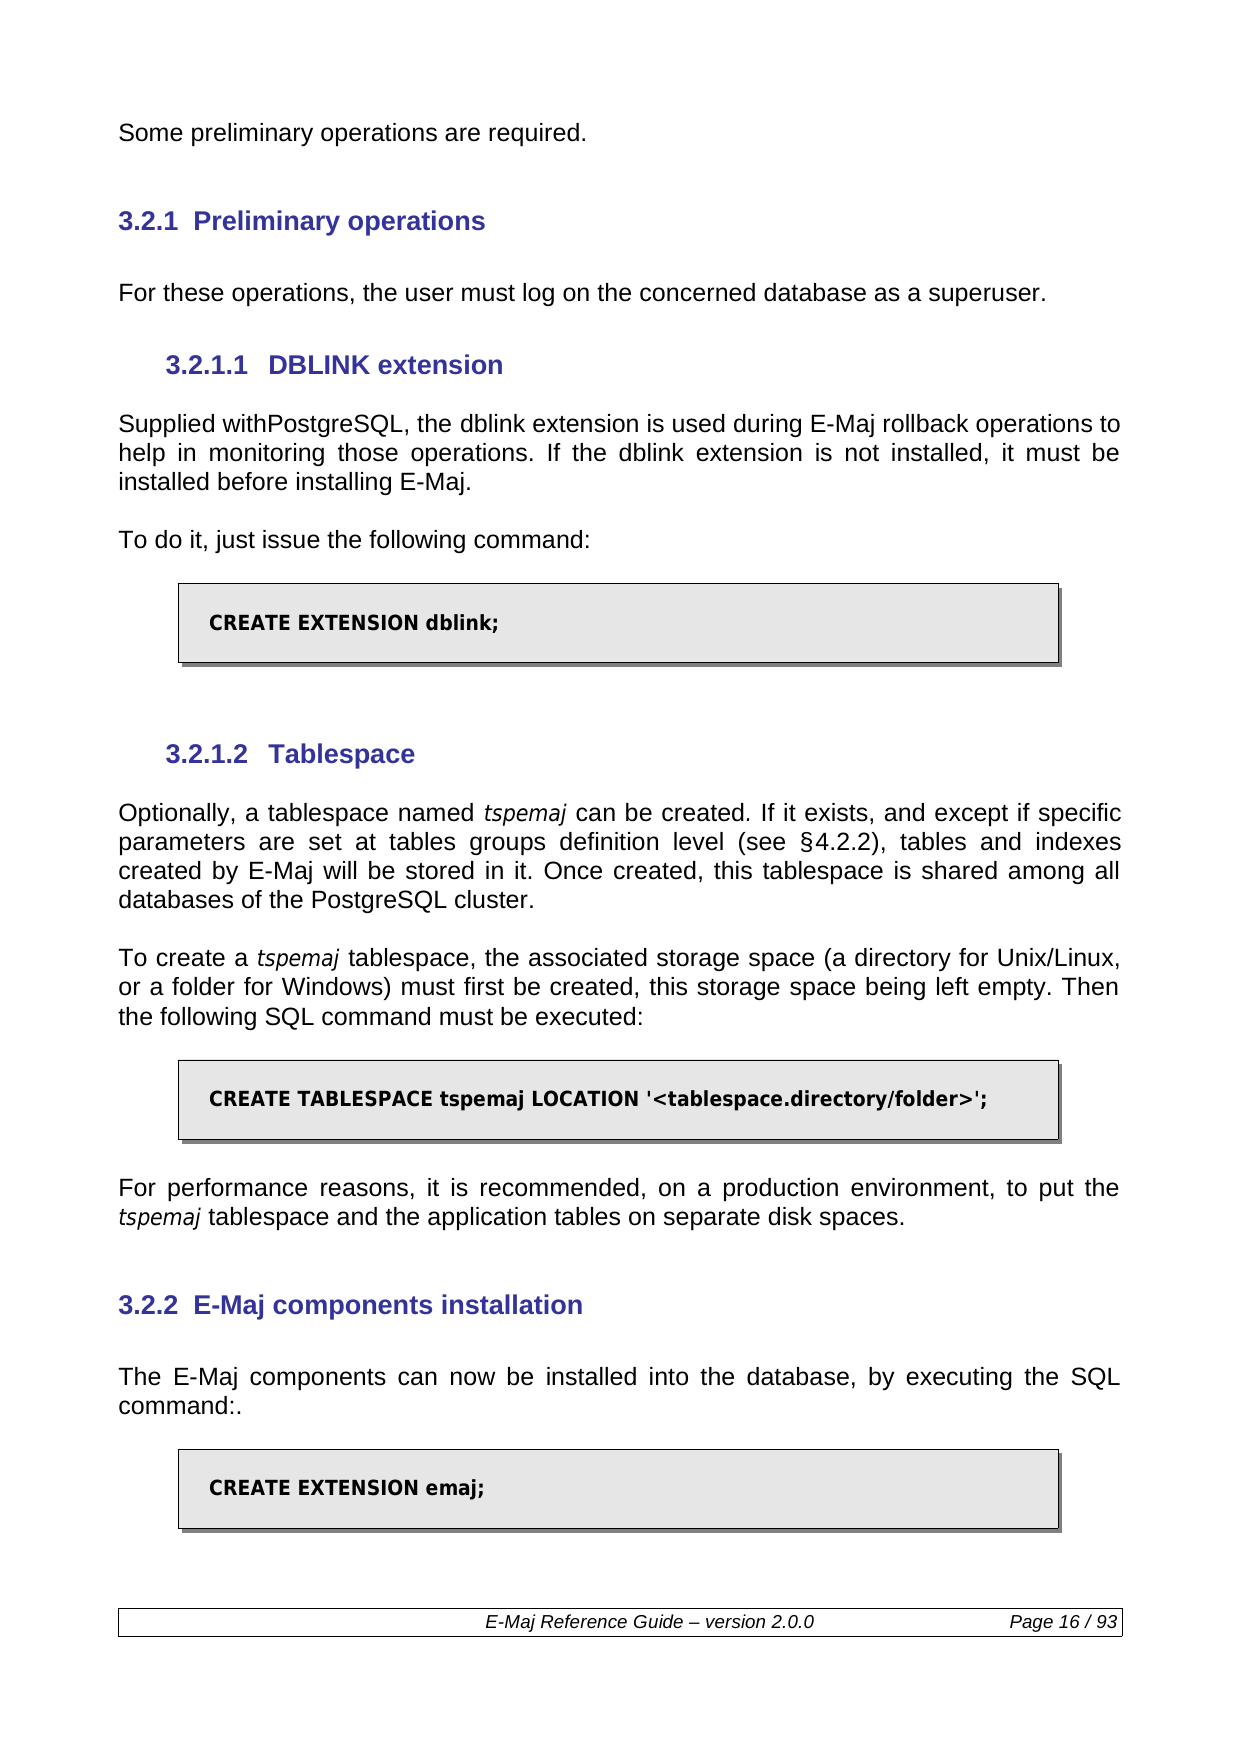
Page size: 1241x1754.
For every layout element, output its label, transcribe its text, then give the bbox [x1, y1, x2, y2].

text Some preliminary operations are required. [118, 118, 1122, 147]
text Supplied withPostgreSQL, the dblink extension is used during E-Maj rollback operations to help in monitoring those operations. If the dblink extension is not installed, it must be installed before installing E-Maj. [118, 409, 1122, 496]
text For these operations, the user must log on the concerned database as a superuser. [118, 278, 1122, 307]
text CREATE TABLESPACE tspemaj LOCATION '<tablespace.directory/folder>'; [179, 1084, 1058, 1108]
text For performance reasons, it is recommended, on a production environment, to put the tspemaj tablespace and the application tables on separate disk spaces. [118, 1173, 1122, 1231]
text CREATE EXTENSION emaj; [179, 1473, 1058, 1498]
subtitle E-Maj components installation [118, 1289, 1122, 1320]
subtitle Preliminary operations [118, 205, 1122, 236]
text To create a tspemaj tablespace, the associated storage space (a directory for Unix/Linux, or a folder for Windows) must first be created, this storage space being left empty. Then the following SQL command must be executed: [118, 943, 1122, 1030]
subtitle DBLINK extension [165, 348, 1122, 379]
text CREATE EXTENSION dblink; [179, 607, 1058, 632]
subtitle Tablespace [165, 738, 1122, 769]
text To do it, just issue the following command: [118, 525, 1122, 554]
text The E-Maj components can now be installed into the database, by executing the SQL command:. [118, 1362, 1122, 1420]
text Optionally, a tablespace named tspemaj can be created. If it exists, and except if specific parameters are set at tables groups definition level (see §4.2.2), tables and indexes created by E-Maj will be stored in it. Once created, this tablespace is shared among all databases of the PostgreSQL cluster. [118, 798, 1122, 914]
